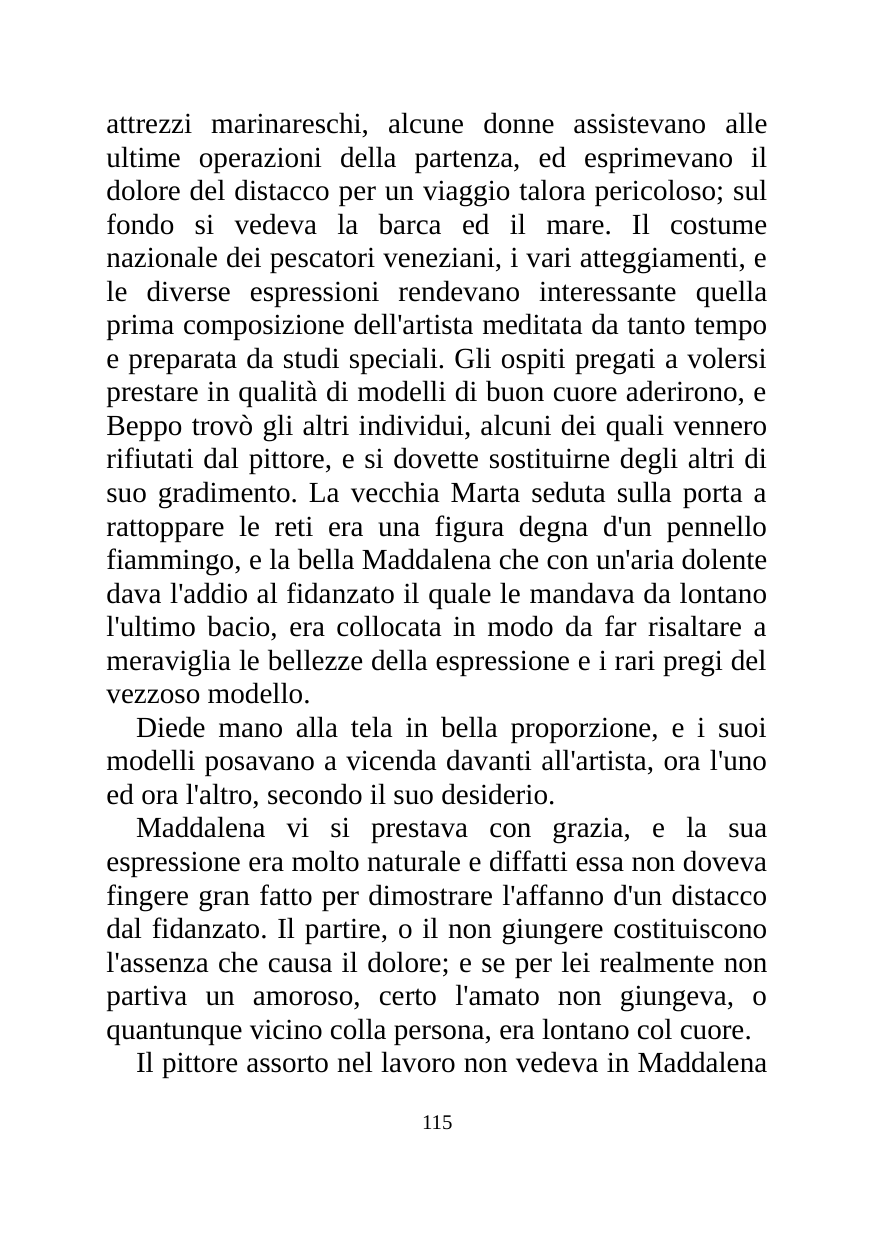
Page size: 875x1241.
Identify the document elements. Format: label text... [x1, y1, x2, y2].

text attrezzi marinareschi, alcune donne assistevano alle ultime operazioni della partenza, ed esprimevano il dolore del distacco per un viaggio talora pericoloso; sul fondo si vedeva la barca ed il mare. Il costume nazionale dei pescatori veneziani, i vari atteggiamenti, e le diverse espressioni rendevano interessante quella prima composizione dell'artista meditata da tanto tempo e preparata da studi speciali. Gli ospiti pregati a volersi prestare in qualità di modelli di buon cuore aderirono, e Beppo trovò gli altri individui, alcuni dei quali vennero rifiutati dal pittore, e si dovette sostituirne degli altri di suo gradimento. La vecchia Marta seduta sulla porta a rattoppare le reti era una figura degna d'un pennello fiammingo, e la bella Maddalena che con un'aria dolente dava l'addio al fidanzato il quale le mandava da lontano l'ultimo bacio, era collocata in modo da far risaltare a meraviglia le bellezze della espressione e i rari pregi del vezzoso modello. [106, 106, 768, 710]
text Maddalena vi si prestava con grazia, e la sua espressione era molto naturale e diffatti essa non doveva fingere gran fatto per dimostrare l'affanno d'un distacco dal fidanzato. Il partire, o il non giungere costituiscono l'assenza che causa il dolore; e se per lei realmente non partiva un amoroso, certo l'amato non giungeva, o quantunque vicino colla persona, era lontano col cuore. [106, 811, 768, 1045]
text Diede mano alla tela in bella proporzione, e i suoi modelli posavano a vicenda davanti all'artista, ora l'uno ed ora l'altro, secondo il suo desiderio. [106, 710, 768, 811]
text Il pittore assorto nel lavoro non vedeva in Maddalena [106, 1045, 768, 1079]
